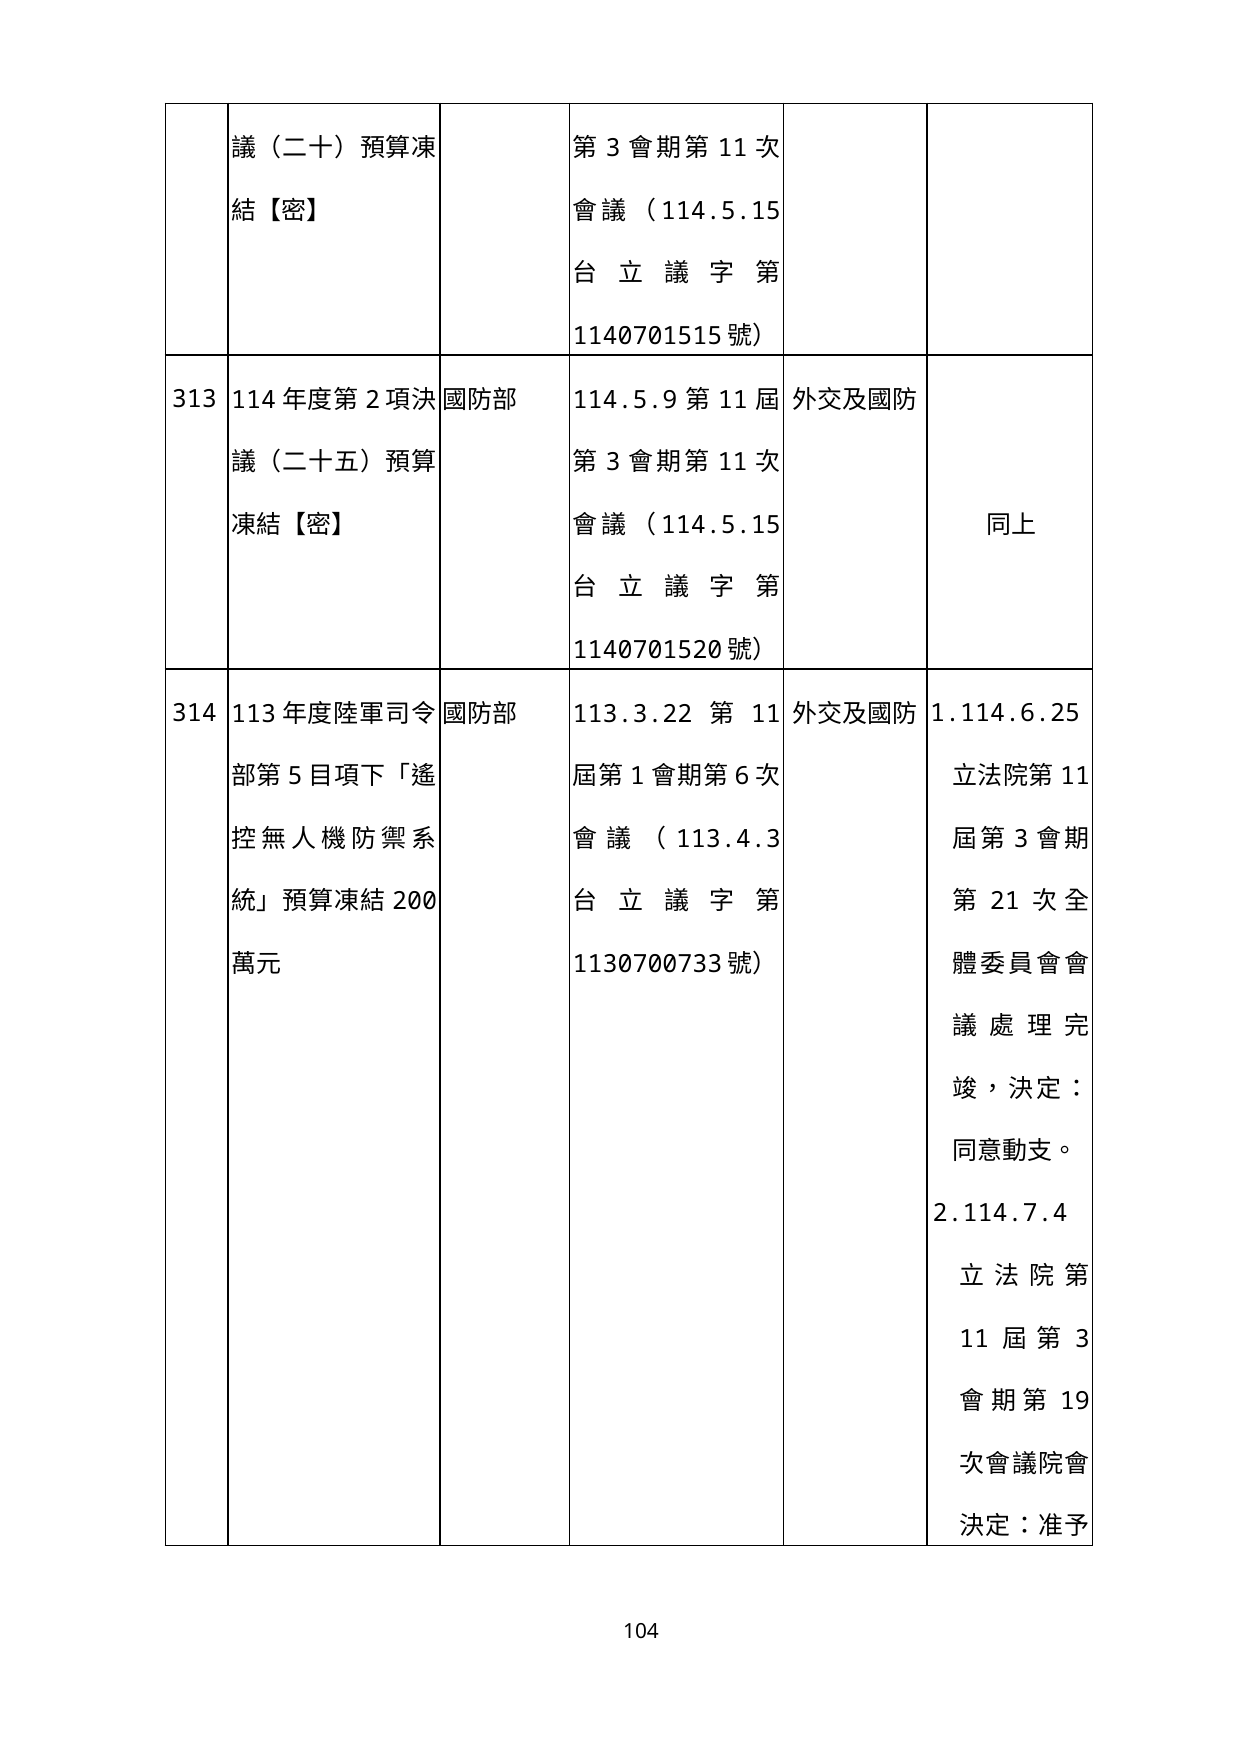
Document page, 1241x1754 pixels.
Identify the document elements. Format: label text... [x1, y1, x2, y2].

table_cell [928, 104, 1092, 354]
table_cell 同上 [928, 356, 1092, 668]
table_cell [166, 104, 227, 354]
table_cell 外交及國防 [784, 356, 926, 668]
table_cell 第3會期第11次會議（114.5.15台立議字第1140701515號） [570, 104, 783, 354]
table_cell [784, 104, 926, 354]
table_cell 114年度第2項決議（二十五）預算凍結【密】 [229, 356, 439, 668]
table_cell [166, 356, 227, 668]
table_cell [166, 670, 227, 1545]
table_cell 113.3.22第11屆第1會期第6次會議（113.4.3台立議字第1130700733號） [570, 670, 783, 1545]
table_cell 1.114.6.25立法院第11屆第3會期第21次全體委員會會議處理完竣，決定：同意動支。 2.114.7.4立法院第11屆第3會期第19次會議院會決定：准予 [928, 670, 1092, 1545]
table_cell 113年度陸軍司令部第5目項下「遙控無人機防禦系統」預算凍結200萬元 [229, 670, 439, 1545]
table_cell 114.5.9第11屆第3會期第11次會議（114.5.15台立議字第1140701520號） [570, 356, 783, 668]
table_cell 外交及國防 [784, 670, 926, 1545]
table_cell [441, 104, 569, 354]
table_cell 議（二十）預算凍結【密】 [229, 104, 439, 354]
table_cell 國防部 [441, 670, 569, 1545]
table_cell 國防部 [441, 356, 569, 668]
